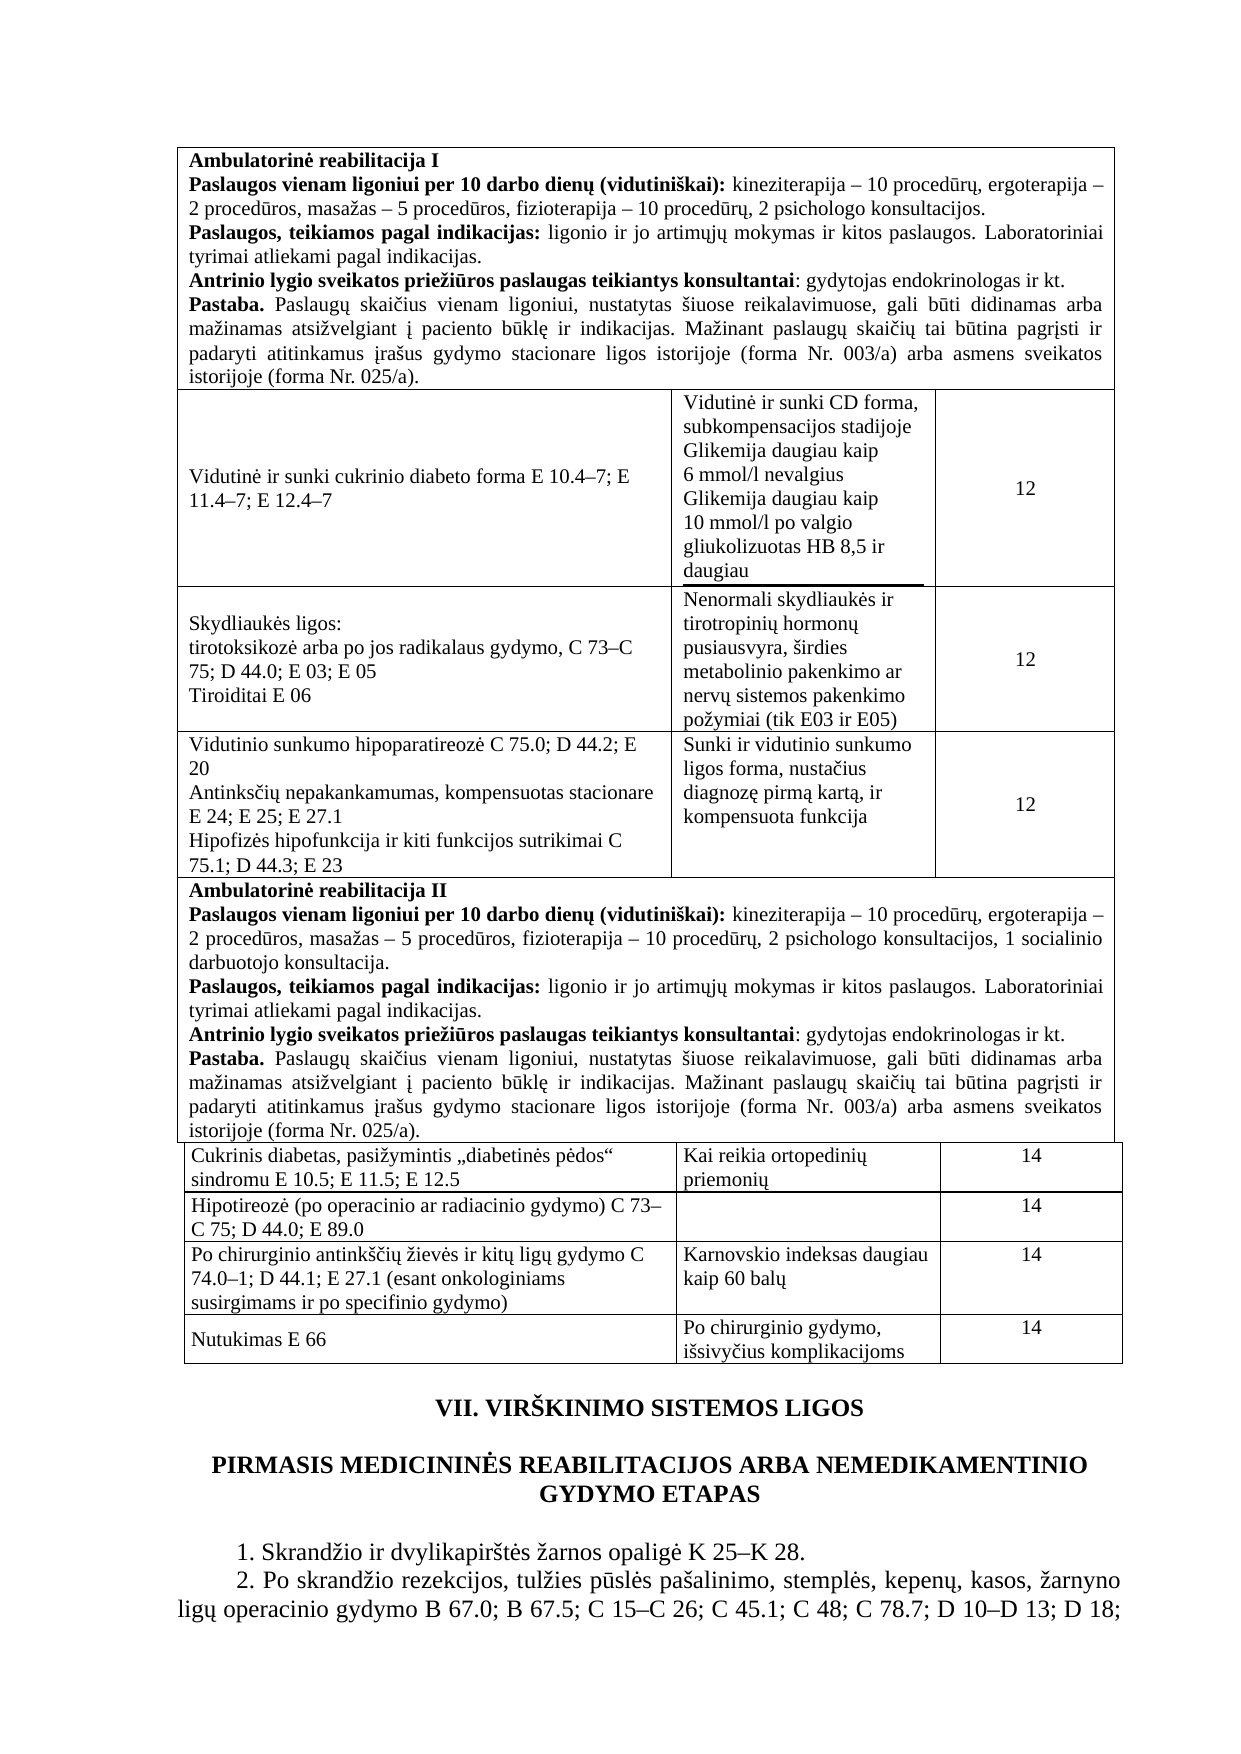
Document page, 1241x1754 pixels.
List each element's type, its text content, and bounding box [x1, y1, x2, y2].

table_cell [1115, 389, 1122, 586]
table_cell [1115, 586, 1122, 731]
table_cell [177, 1191, 184, 1241]
text PIRMASIS medicininės REABILITACIJOS arba nemedikamentinio gydymo ETAPAS [177, 1450, 1122, 1508]
table_cell [177, 1143, 184, 1191]
table_cell 12 [936, 390, 1114, 586]
table_cell [1115, 147, 1122, 388]
table_cell 14 [941, 1143, 1122, 1191]
table_cell Vidutinio sunkumo hipoparatireozė C 75.0; D 44.2; E 20 Antinksčių nepakankamumas, kompensuotas stacionare E 24; E 25; E 27.1 Hipofizės hipofunkcija ir kiti funkcijos sutrikimai C 75.1; D 44.3; E 23 [178, 732, 671, 877]
table_cell [177, 1314, 184, 1363]
table_cell 12 [936, 732, 1114, 877]
table_cell Karnovskio indeksas daugiau kaip 60 balų [677, 1242, 940, 1314]
text VII. Virškinimo sistemos ligos [177, 1393, 1122, 1422]
table_cell Nutukimas E 66 [185, 1315, 676, 1363]
table_cell [177, 1241, 184, 1314]
table_cell Hipotireozė (po operacinio ar radiacinio gydymo) C 73–C 75; D 44.0; E 89.0 [185, 1193, 676, 1241]
table_cell Po chirurginio antinkščių žievės ir kitų ligų gydymo C 74.0–1; D 44.1; E 27.1 (esant onkologiniams susirgimams ir po specifinio gydymo) [185, 1242, 676, 1314]
table_cell 14 [941, 1242, 1122, 1314]
table_cell [1115, 731, 1122, 877]
table_cell 12 [936, 587, 1114, 731]
table_cell Ambulatorinė reabilitacija I Paslaugos vienam ligoniui per 10 darbo dienų (vidutiniškai): kineziterapija – 10 procedūrų, ergoterapija – 2 procedūros, masažas – 5 procedūros, fizioterapija – 10 procedūrų, 2 psichologo konsultacijos. Paslaugos, teikiamos pagal indikacijas: ligonio ir jo artimųjų mokymas ir kitos paslaugos. Laboratoriniai tyrimai atliekami pagal indikacijas. Antrinio lygio sveikatos priežiūros paslaugas teikiantys konsultantai: gydytojas endokrinologas ir kt. Pastaba. Paslaugų skaičius vienam ligoniui, nustatytas šiuose reikalavimuose, gali būti didinamas arba mažinamas atsižvelgiant į paciento būklę ir indikacijas. Mažinant paslaugų skaičių tai būtina pagrįsti ir padaryti atitinkamus įrašus gydymo stacionare ligos istorijoje (forma Nr. 003/a) arba asmens sveikatos istorijoje (forma Nr. 025/a). [178, 148, 1114, 388]
text 1. Skrandžio ir dvylikapirštės žarnos opaligė K 25–K 28. [177, 1537, 1122, 1565]
table_cell Nenormali skydliaukės ir tirotropinių hormonų pusiausvyra, širdies metabolinio pakenkimo ar nervų sistemos pakenkimo požymiai (tik E03 ir E05) [672, 587, 935, 731]
table_cell Cukrinis diabetas, pasižymintis „diabetinės pėdos“ sindromu E 10.5; E 11.5; E 12.5 [185, 1143, 676, 1191]
table_cell Po chirurginio gydymo, išsivyčius komplikacijoms [677, 1315, 940, 1363]
table_cell Vidutinė ir sunki cukrinio diabeto forma E 10.4–7; E 11.4–7; E 12.4–7 [178, 390, 671, 586]
table_cell 14 [941, 1315, 1122, 1363]
table_cell Vidutinė ir sunki CD forma, subkompensacijos stadijoje Glikemija daugiau kaip 6 mmol/l nevalgius Glikemija daugiau kaip 10 mmol/l po valgio gliukolizuotas HB 8,5 ir daugiau [672, 390, 935, 586]
text 2. Po skrandžio rezekcijos, tulžies pūslės pašalinimo, stemplės, kepenų, kasos, žarnyno ligų operacinio gydymo B 67.0; B 67.5; C 15–C 26; C 45.1; C 48; C 78.7; D 10–D 13; D 18; [177, 1565, 1122, 1623]
table_cell 14 [941, 1193, 1122, 1241]
table_cell [677, 1193, 940, 1241]
table_cell [1115, 877, 1122, 1142]
table_cell Kai reikia ortopedinių priemonių [677, 1143, 940, 1191]
table_cell Skydliaukės ligos: tirotoksikozė arba po jos radikalaus gydymo, C 73–C 75; D 44.0; E 03; E 05 Tiroiditai E 06 [178, 587, 671, 731]
table_cell Sunki ir vidutinio sunkumo ligos forma, nustačius diagnozę pirmą kartą, ir kompensuota funkcija [672, 732, 935, 877]
table_cell Ambulatorinė reabilitacija II Paslaugos vienam ligoniui per 10 darbo dienų (vidutiniškai): kineziterapija – 10 procedūrų, ergoterapija – 2 procedūros, masažas – 5 procedūros, fizioterapija – 10 procedūrų, 2 psichologo konsultacijos, 1 socialinio darbuotojo konsultacija. Paslaugos, teikiamos pagal indikacijas: ligonio ir jo artimųjų mokymas ir kitos paslaugos. Laboratoriniai tyrimai atliekami pagal indikacijas. Antrinio lygio sveikatos priežiūros paslaugas teikiantys konsultantai: gydytojas endokrinologas ir kt. Pastaba. Paslaugų skaičius vienam ligoniui, nustatytas šiuose reikalavimuose, gali būti didinamas arba mažinamas atsižvelgiant į paciento būklę ir indikacijas. Mažinant paslaugų skaičių tai būtina pagrįsti ir padaryti atitinkamus įrašus gydymo stacionare ligos istorijoje (forma Nr. 003/a) arba asmens sveikatos istorijoje (forma Nr. 025/a). [178, 878, 1114, 1142]
